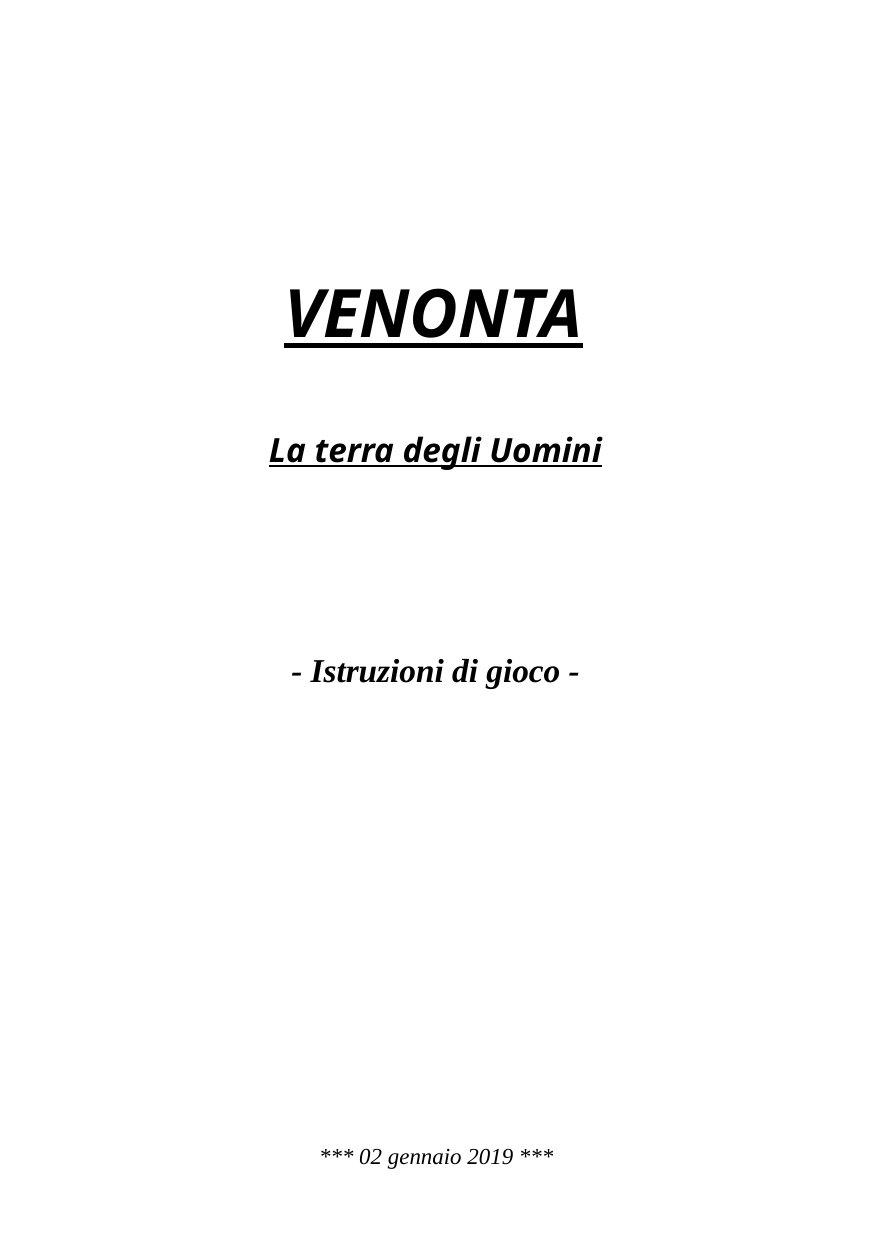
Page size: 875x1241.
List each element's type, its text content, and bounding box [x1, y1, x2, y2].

subtitle La terra degli Uomini [88, 426, 786, 472]
subtitle - Istruzioni di gioco - [88, 651, 786, 689]
subtitle VENONTA [88, 266, 786, 357]
